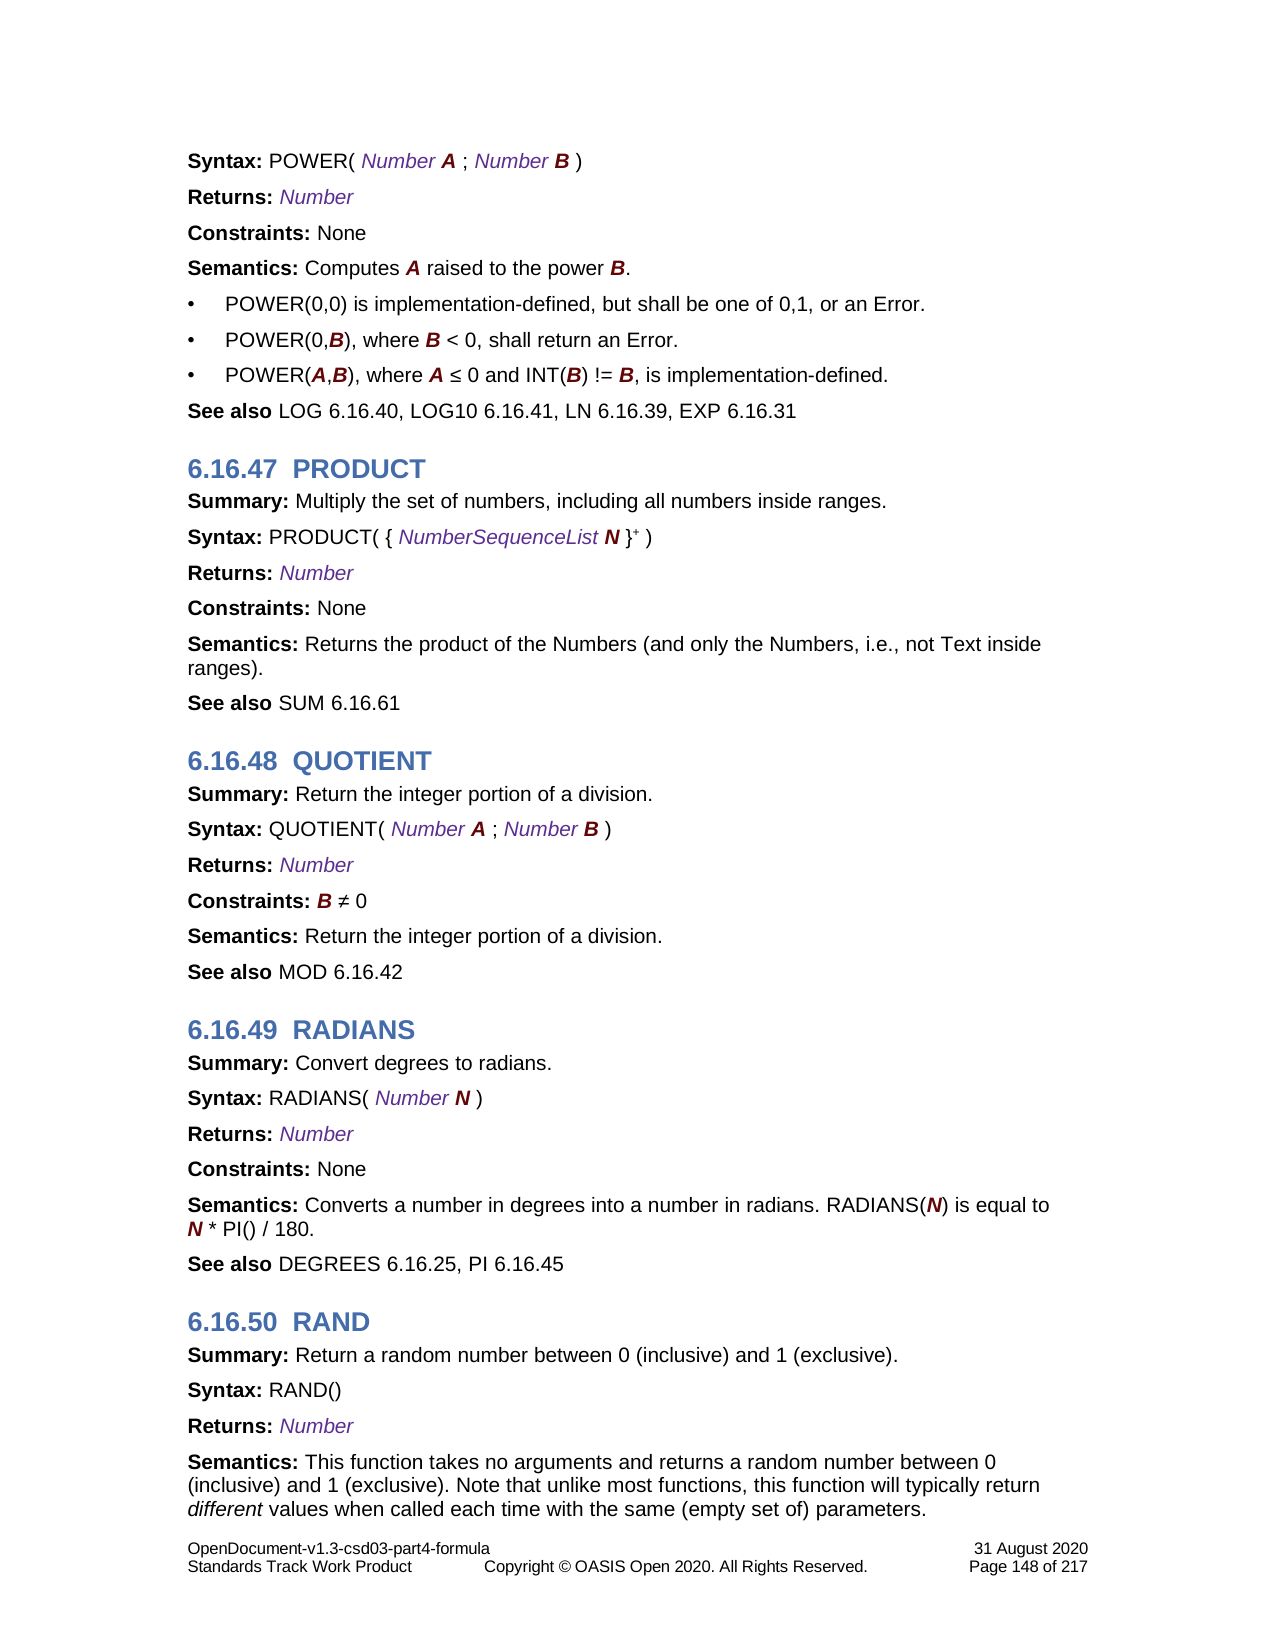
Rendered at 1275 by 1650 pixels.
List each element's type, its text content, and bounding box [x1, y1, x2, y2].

text Constraints: B ≠ 0 [187, 889, 1088, 913]
subtitle RADIANS [187, 1015, 1088, 1045]
text Syntax: PRODUCT( { NumberSequenceList N }+ ) [187, 526, 1088, 549]
text Summary: Return a random number between 0 (inclusive) and 1 (exclusive). [187, 1343, 1088, 1367]
text Semantics: Converts a number in degrees into a number in radians. RADIANS(N) is equal to N * PI() / 180. [187, 1193, 1088, 1241]
text Syntax: RADIANS( Number N ) [187, 1087, 1088, 1110]
text Semantics: This function takes no arguments and returns a random number between 0 (inclusive) and 1 (exclusive). Note that unlike most functions, this function will typically return different values when called each time with the same (empty set of) parameters. [187, 1450, 1088, 1521]
text See also MOD 6.16.42 [187, 960, 1088, 984]
list POWER(0,B), where B < 0, shall return an Error. [187, 328, 1088, 352]
subtitle QUOTIENT [187, 746, 1088, 776]
text Constraints: None [187, 221, 1088, 245]
text Syntax: POWER( Number A ; Number B ) [187, 150, 1088, 173]
text Returns: Number [187, 1414, 1088, 1438]
text Summary: Return the integer portion of a division. [187, 782, 1088, 806]
text See also LOG 6.16.40, LOG10 6.16.41, LN 6.16.39, EXP 6.16.31 [187, 399, 1088, 423]
text Constraints: None [187, 597, 1088, 620]
text Syntax: QUOTIENT( Number A ; Number B ) [187, 818, 1088, 841]
text Syntax: RAND() [187, 1379, 1088, 1402]
subtitle RAND [187, 1307, 1088, 1337]
text Semantics: Returns the product of the Numbers (and only the Numbers, i.e., not Text inside ranges). [187, 632, 1088, 679]
list POWER(A,B), where A ≤ 0 and INT(B) != B, is implementation-defined. [187, 364, 1088, 387]
text See also SUM 6.16.61 [187, 692, 1088, 715]
subtitle PRODUCT [187, 454, 1088, 484]
text Summary: Multiply the set of numbers, including all numbers inside ranges. [187, 490, 1088, 513]
text Semantics: Return the integer portion of a division. [187, 925, 1088, 948]
text Returns: Number [187, 853, 1088, 877]
text Returns: Number [187, 561, 1088, 585]
text Returns: Number [187, 1122, 1088, 1146]
text See also DEGREES 6.16.25, PI 6.16.45 [187, 1253, 1088, 1276]
text Semantics: Computes A raised to the power B. [187, 257, 1088, 280]
text Returns: Number [187, 186, 1088, 209]
list POWER(0,0) is implementation-defined, but shall be one of 0,1, or an Error. [187, 292, 1088, 316]
text Constraints: None [187, 1158, 1088, 1181]
text Summary: Convert degrees to radians. [187, 1051, 1088, 1074]
